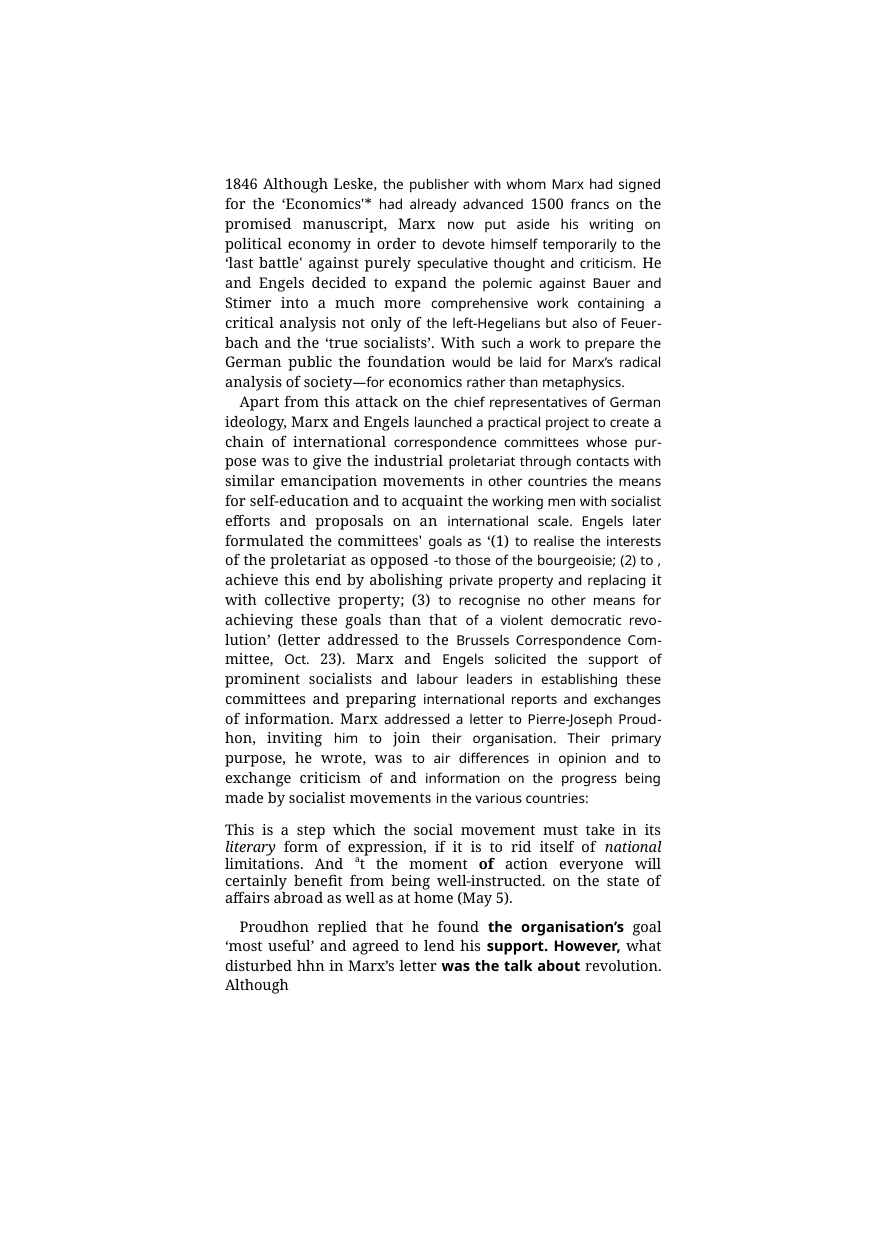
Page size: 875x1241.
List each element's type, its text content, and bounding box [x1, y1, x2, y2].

text Proudhon replied that he found the organisation’s goal ‘most useful’ and agreed to lend his support. However, what disturbed hhn in Marx’s letter was the talk about revolution. Although [225, 917, 661, 994]
text This is a step which the social movement must take in its literary form of expression, if it is to rid itself of national limitations. And at the moment of action everyone will certainly benefit from being well-instructed. on the state of affairs abroad as well as at home (May 5). [225, 822, 661, 906]
text 1846 Although Leske, the publisher with whom Marx had signed for the ‘Economics'* had already advanced 1500 francs on the promised manuscript, Marx now put aside his writing on political economy in order to devote himself temporarily to the ‘last battle' against purely speculative thought and criticism. He and Engels decided to expand the polemic against Bauer and Stimer into a much more comprehensive work containing a critical analysis not only of the left-Hegelians but also of Feuer­bach and the ‘true socialists’. With such a work to prepare the German public the foundation would be laid for Marx’s radical analysis of society—for economics rather than metaphysics. [225, 174, 661, 392]
text Apart from this attack on the chief representatives of German ideology, Marx and Engels launched a practical project to create a chain of international correspondence committees whose pur­pose was to give the industrial proletariat through contacts with similar emancipation movements in other countries the means for self-education and to acquaint the working men with socialist efforts and proposals on an international scale. Engels later formulated the committees' goals as ‘(1) to realise the interests of the proletariat as opposed -to those of the bourgeoisie; (2) to , achieve this end by abolishing private property and replacing it with collective property; (3) to recognise no other means for achieving these goals than that of a violent democratic revo­lution’ (letter addressed to the Brussels Correspondence Com­mittee, Oct. 23). Marx and Engels solicited the support of prominent socialists and labour leaders in establishing these committees and preparing international reports and exchanges of information. Marx addressed a letter to Pierre-Joseph Proud­hon, inviting him to join their organisation. Their primary purpose, he wrote, was to air differences in opinion and to exchange criticism of and information on the progress being made by socialist movements in the various countries: [225, 392, 661, 807]
